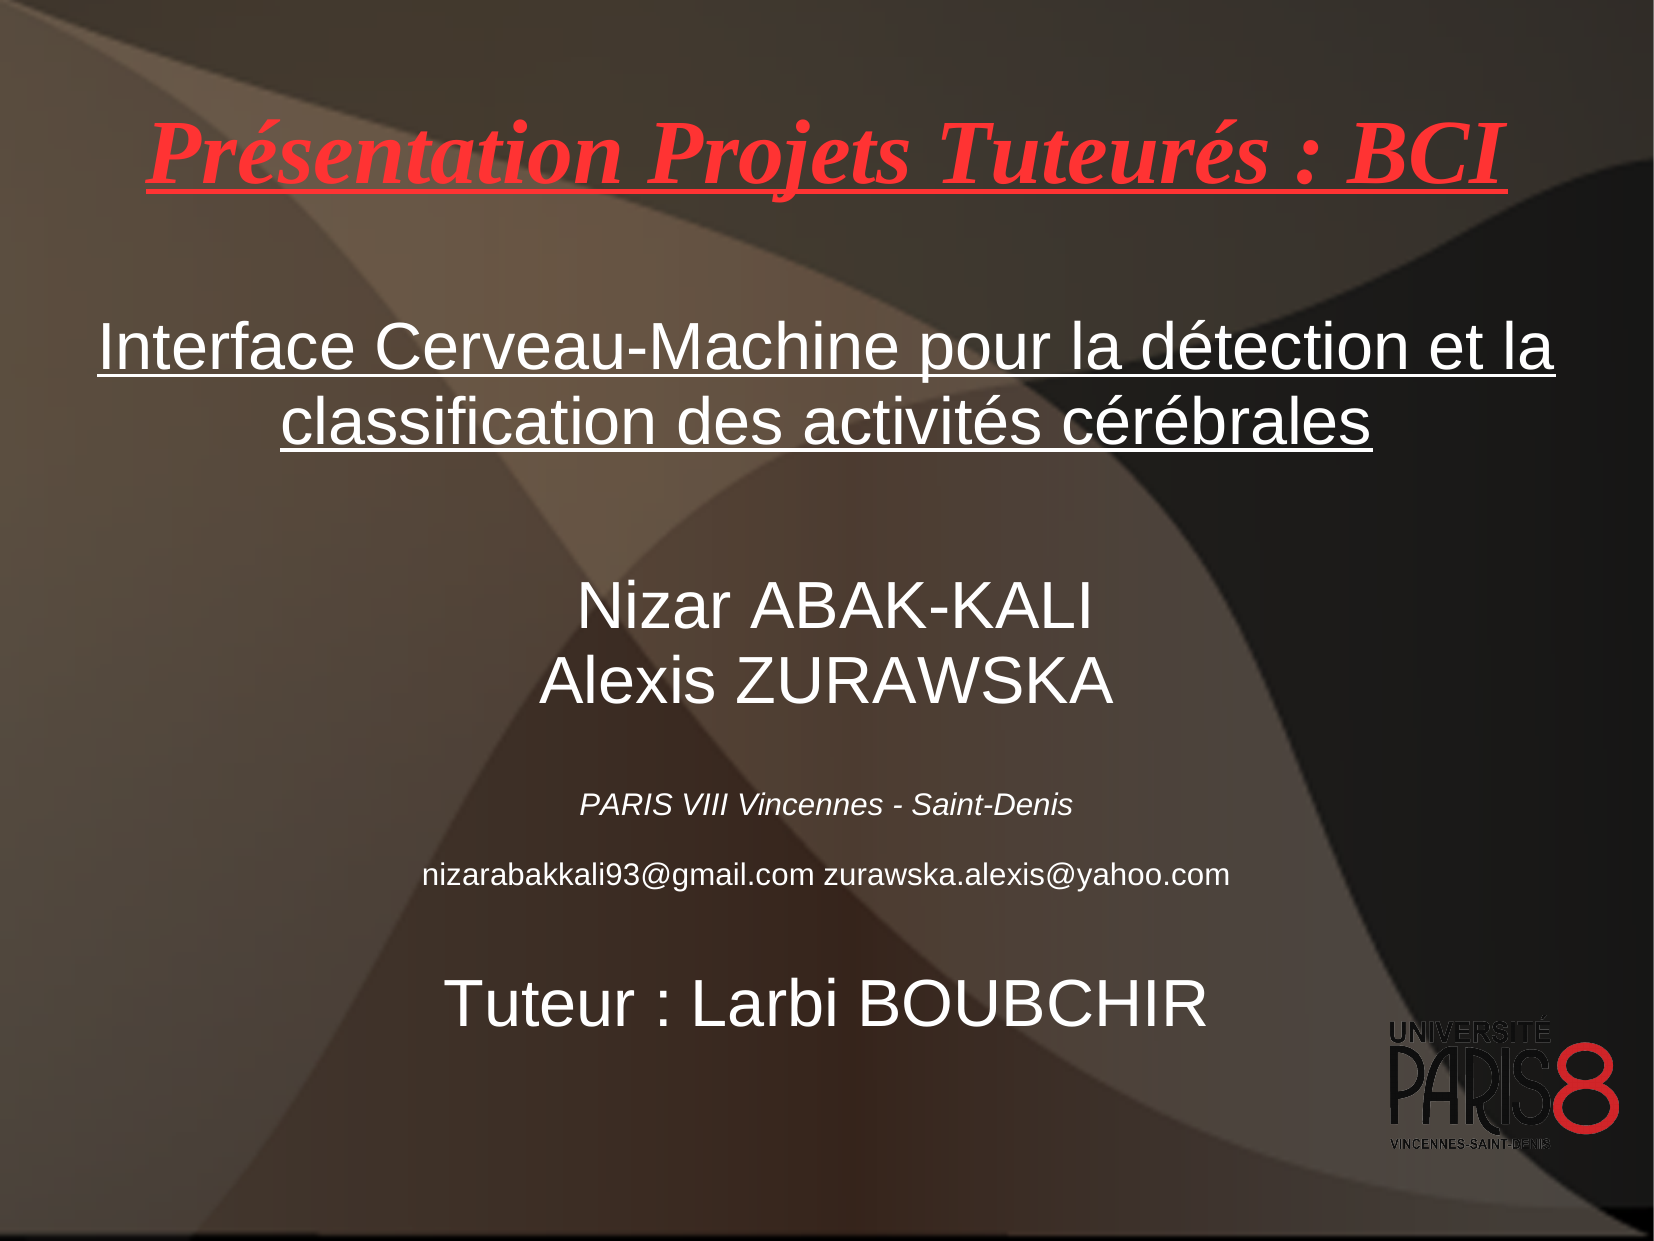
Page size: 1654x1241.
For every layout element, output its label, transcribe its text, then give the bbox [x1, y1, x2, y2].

picture [0, 1217, 1654, 1241]
subtitle Interface Cerveau-Machine pour la détection et la classification des activités cérébrales Nizar ABAK-KALI Alexis ZURAWSKA PARIS VIII Vincennes - Saint-Denis nizarabakkali93@gmail.com zurawska.alexis@yahoo.com Tuteur : Larbi BOUBCHIR [0, 283, 1654, 1217]
picture [0, 0, 1654, 283]
picture [1390, 1015, 1619, 1150]
title Présentation Projets Tuteurés : BCI [82, 49, 1571, 257]
